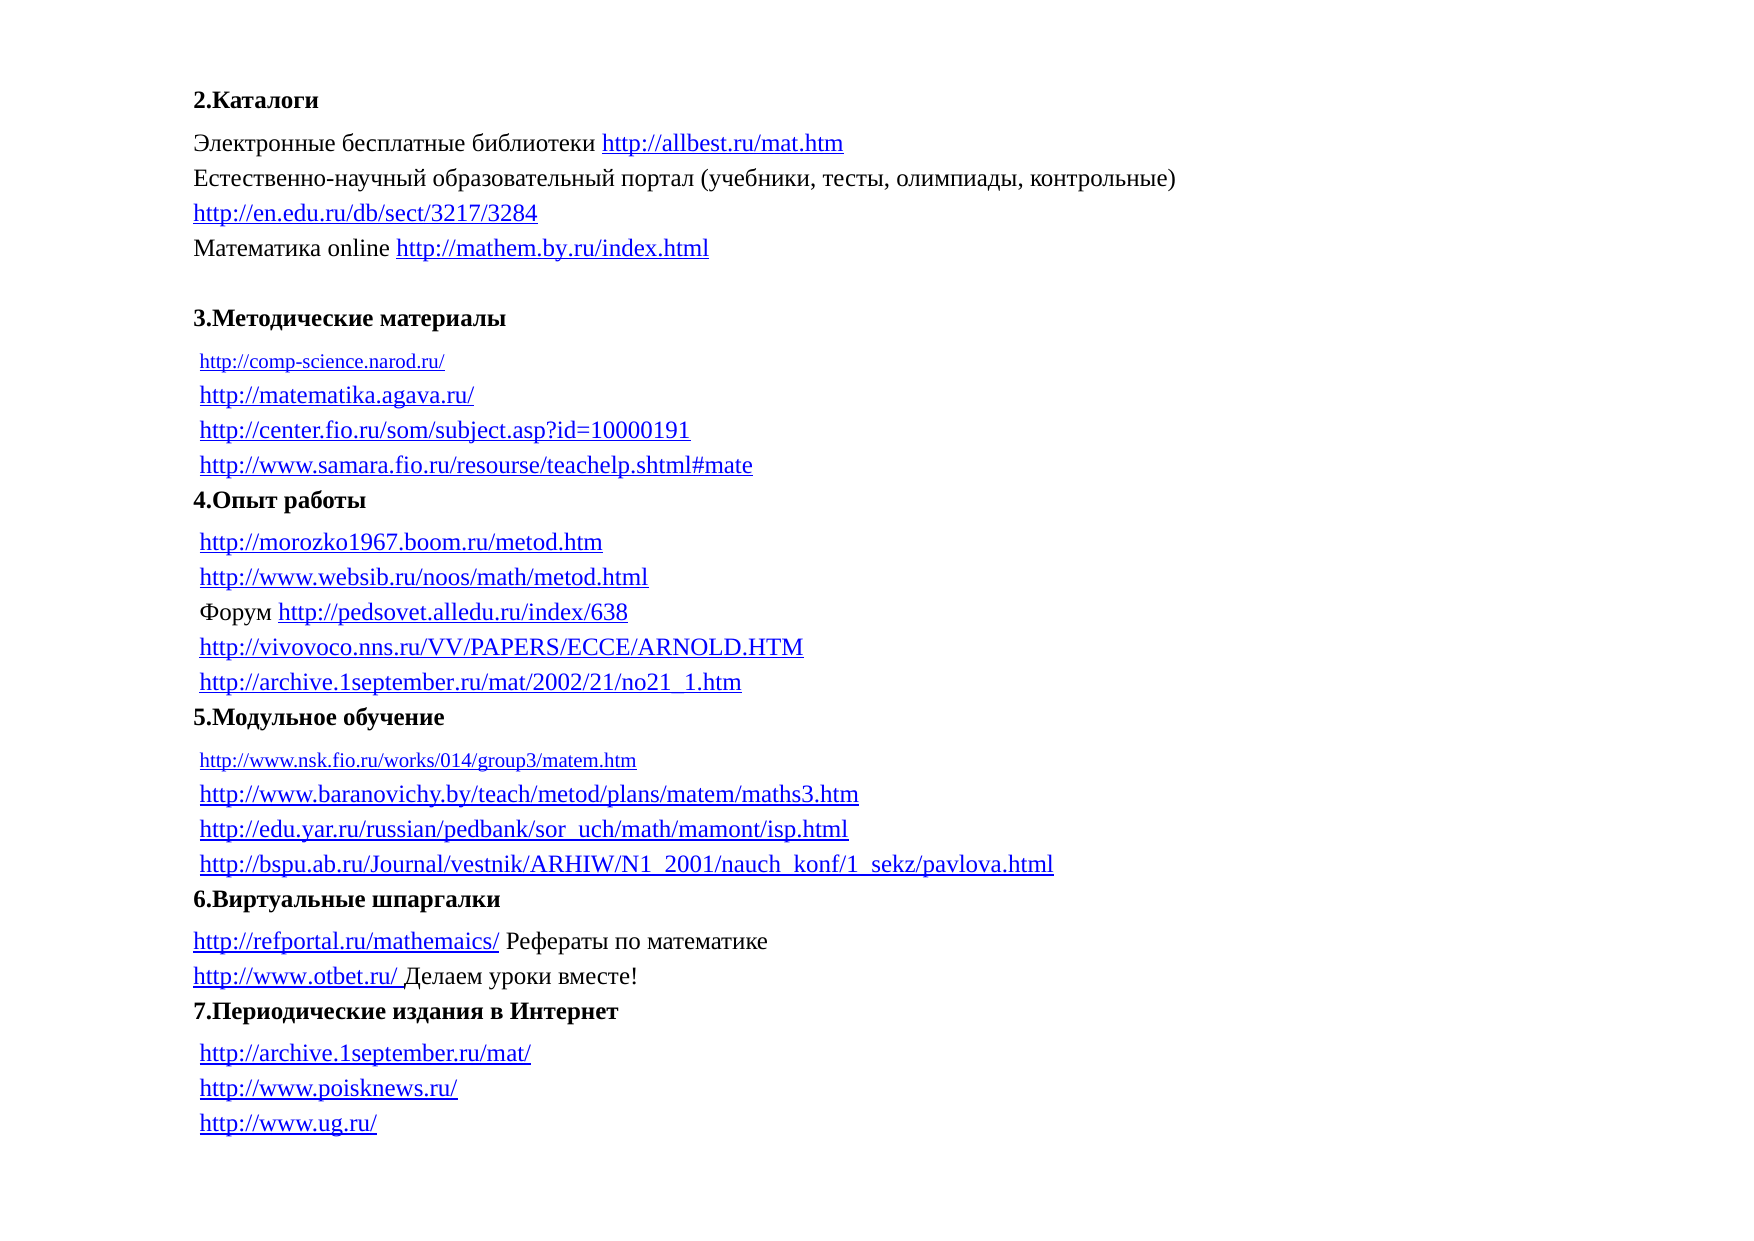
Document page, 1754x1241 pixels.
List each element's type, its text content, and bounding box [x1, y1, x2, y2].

text http://edu.yar.ru/russian/pedbank/sor_uch/math/mamont/isp.html [192, 814, 1636, 843]
text http://refportal.ru/mathemaics/ Рефераты по математике [192, 926, 1636, 955]
text http://bspu.ab.ru/Journal/vestnik/ARHIW/N1_2001/nauch_konf/1_sekz/pavlova.html [192, 849, 1636, 878]
text http://www.otbet.ru/ Делаем уроки вместе! [192, 961, 1636, 990]
list Виртуальные шпаргалки [192, 884, 1636, 913]
text http://morozko1967.boom.ru/metod.htm [192, 527, 1636, 556]
text http://archive.1september.ru/mat/2002/21/no21_1.htm [192, 667, 1636, 696]
text http://matematika.agava.ru/ [192, 380, 1636, 409]
text Форум http://pedsovet.alledu.ru/index/638 [192, 597, 1636, 626]
text http://vivovoco.nns.ru/VV/PAPERS/ECCE/ARNOLD.HTM [192, 632, 1636, 661]
text Электронные бесплатные библиотеки http://allbest.ru/mat.htm [192, 128, 1636, 157]
text http://center.fio.ru/som/subject.asp?id=10000191 [192, 415, 1636, 444]
list Периодические издания в Интернет [192, 996, 1636, 1025]
text http://www.nsk.fio.ru/works/014/group3/matem.htm [192, 744, 1636, 773]
text http://comp-science.narod.ru/ [192, 345, 1636, 374]
text http://www.websib.ru/noos/math/metod.html [192, 562, 1636, 591]
text Математика online http://mathem.by.ru/index.html [192, 233, 1636, 262]
text http://www.samara.fio.ru/resourse/teachelp.shtml#mate [192, 450, 1636, 479]
list Опыт работы [192, 485, 1636, 513]
text Естественно-научный образовательный портал (учебники, тесты, олимпиады, контрольные) [192, 163, 1636, 192]
text http://www.baranovichy.by/teach/metod/plans/matem/maths3.htm [192, 779, 1636, 808]
list Каталоги [192, 86, 1636, 114]
text http://www.ug.ru/ [192, 1108, 1636, 1137]
text http://en.edu.ru/db/sect/3217/3284 [192, 198, 1636, 227]
text http://www.poisknews.ru/ [192, 1073, 1636, 1102]
list Модульное обучение [192, 702, 1636, 731]
text http://archive.1september.ru/mat/ [192, 1038, 1636, 1067]
list Методические материалы [192, 303, 1636, 331]
